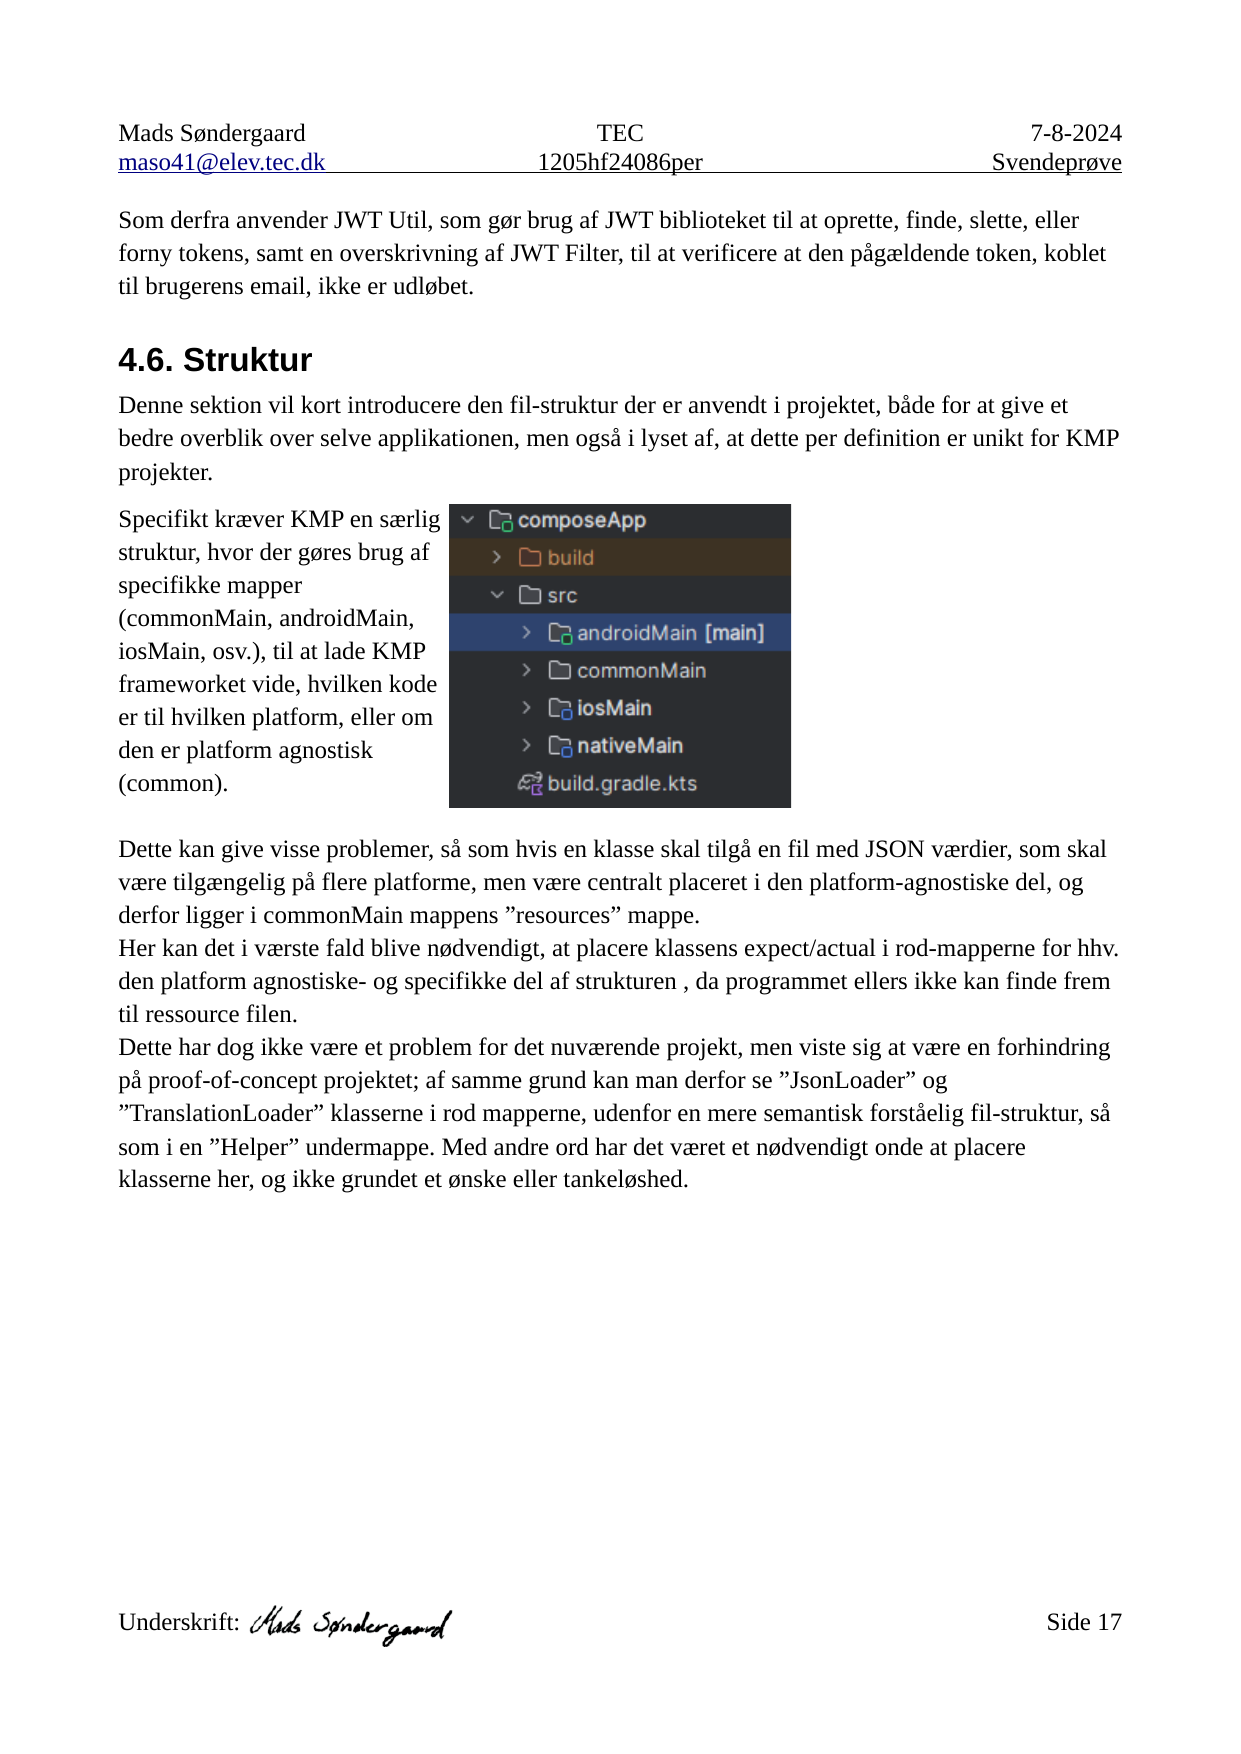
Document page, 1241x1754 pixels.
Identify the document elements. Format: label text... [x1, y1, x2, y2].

text Denne sektion vil kort introducere den fil-struktur der er anvendt i projektet, både for at give et bedre overblik over selve applikationen, men også i lyset af, at dette per definition er unikt for KMP projekter. [118, 391, 1122, 485]
subtitle 4.6. Struktur [118, 339, 1122, 378]
picture [244, 1600, 458, 1647]
text Specifikt kræver KMP en særlig struktur, hvor der gøres brug af specifikke mapper (commonMain, androidMain, iosMain, osv.), til at lade KMP frameworket vide, hvilken kode er til hvilken platform, eller om den er platform agnostisk (common). Dette kan give visse problemer, så som hvis en klasse skal tilgå en fil med JSON værdier, som skal være tilgængelig på flere platforme, men være centralt placeret i den platform-agnostiske del, og derfor ligger i commonMain mappens ”resources” mappe. Her kan det i værste fald blive nødvendigt, at placere klassens expect/actual i rod-mapperne for hhv. den platform agnostiske- og specifikke del af strukturen , da programmet ellers ikke kan finde frem til ressource filen. Dette har dog ikke være et problem for det nuværende projekt, men viste sig at være en forhindring på proof-of-concept projektet; af samme grund kan man derfor se ”JsonLoader” og ”TranslationLoader” klasserne i rod mapperne, udenfor en mere semantisk forståelig fil-struktur, så som i en ”Helper” undermappe. Med andre ord har det været et nødvendigt onde at placere klasserne her, og ikke grundet et ønske eller tankeløshed. [118, 504, 1122, 1193]
text Som derfra anvender JWT Util, som gør brug af JWT biblioteket til at oprette, finde, slette, eller forny tokens, samt en overskrivning af JWT Filter, til at verificere at den pågældende token, koblet til brugerens email, ikke er udløbet. [118, 205, 1122, 300]
picture [449, 504, 792, 808]
